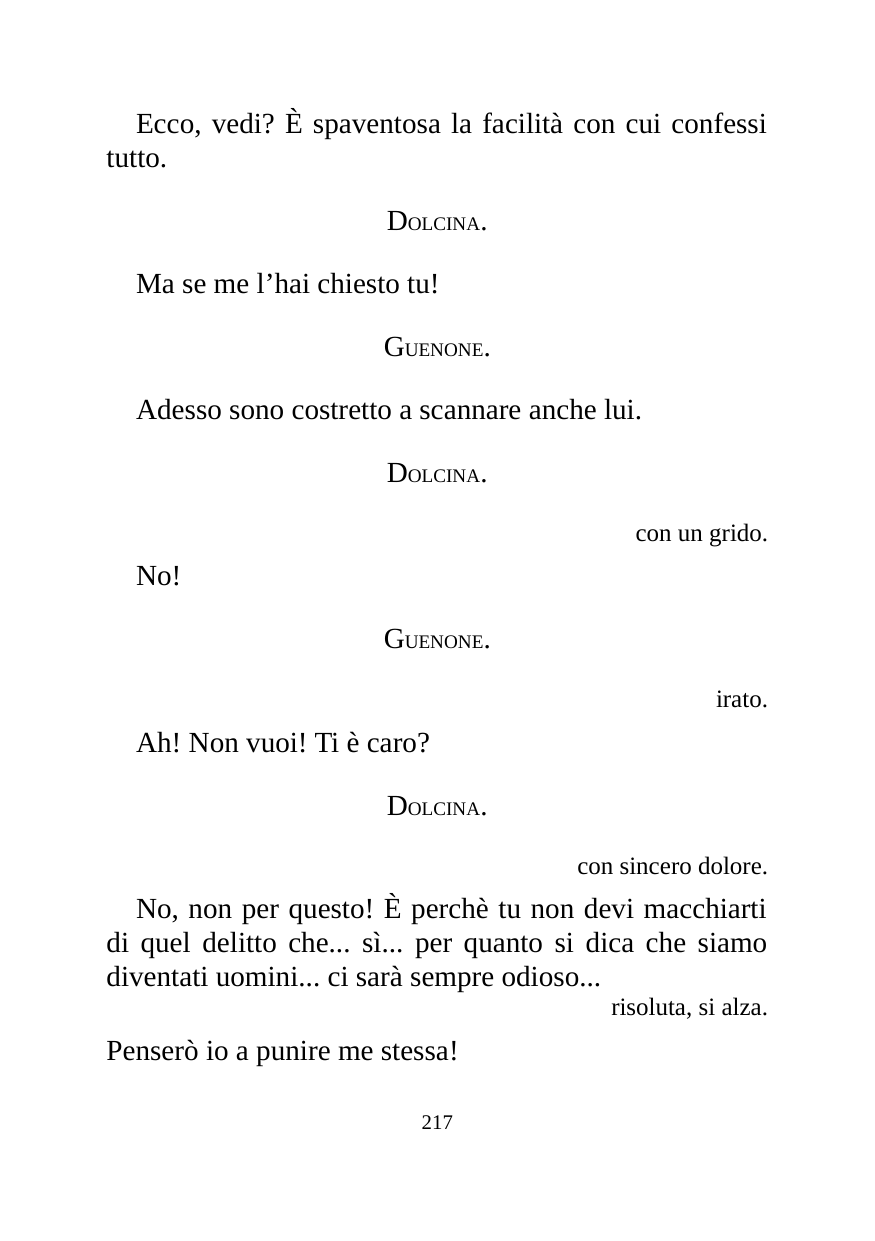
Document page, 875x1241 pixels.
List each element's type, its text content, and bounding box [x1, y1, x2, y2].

text irato. [431, 684, 768, 713]
text con un grido. [431, 518, 768, 547]
text Dolcina. [106, 788, 768, 822]
text risoluta, si alza. [431, 992, 768, 1021]
text con sincero dolore. [431, 851, 768, 880]
text Dolcina. [106, 203, 768, 236]
text Penserò io a punire me stessa! [106, 1033, 768, 1066]
text No! [106, 558, 768, 592]
text Ma se me l’hai chiesto tu! [106, 266, 768, 299]
text Ecco, vedi? È spaventosa la facilità con cui confessi tutto. [106, 106, 768, 173]
text Dolcina. [106, 455, 768, 488]
text Adesso sono costretto a scannare anche lui. [106, 392, 768, 425]
text Guenone. [106, 621, 768, 655]
text Ah! Non vuoi! Ti è caro? [106, 725, 768, 758]
text No, non per questo! È perchè tu non devi macchiarti di quel delitto che... sì... per quanto si dica che siamo diventati uomini... ci sarà sempre odioso... [106, 892, 768, 992]
text Guenone. [106, 329, 768, 362]
